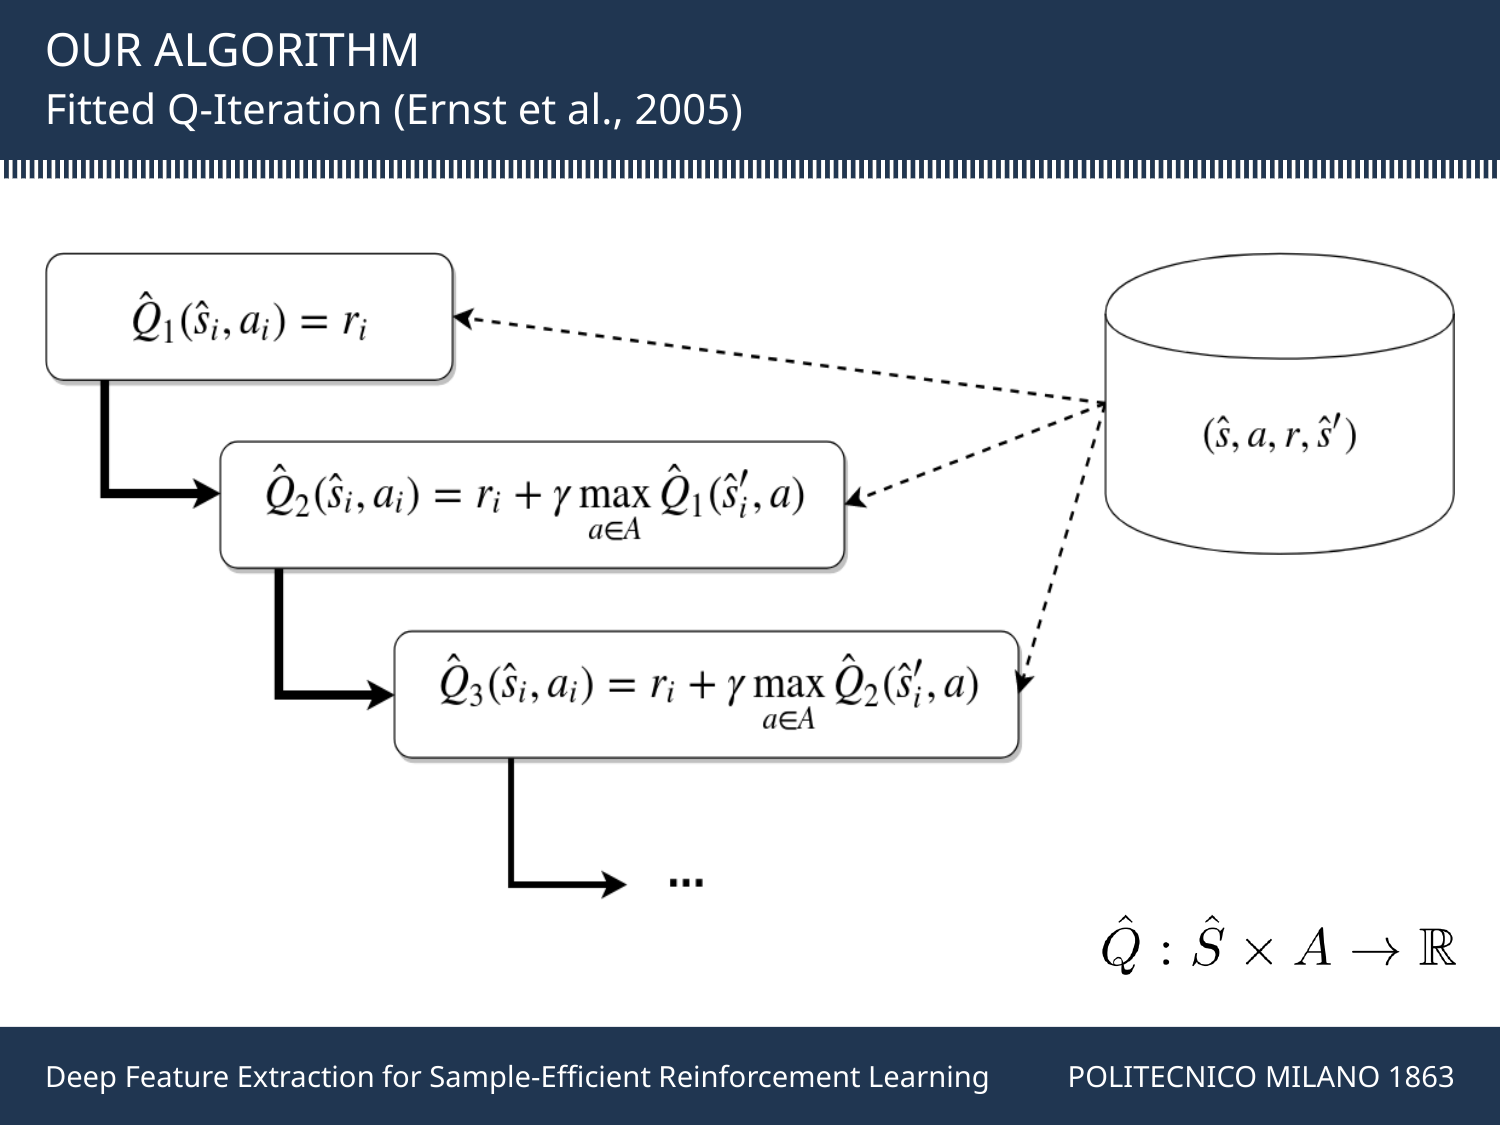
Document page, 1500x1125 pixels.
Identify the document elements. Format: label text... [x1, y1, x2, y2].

picture [1102, 914, 1456, 976]
picture [45, 252, 1455, 900]
picture [0, 160, 1500, 179]
text_box OUR ALGORITHM Fitted Q-Iteration (Ernst et al., 2005) [0, 0, 1500, 160]
text_box POLITECNICO MILANO 1863 [0, 1026, 1500, 1125]
